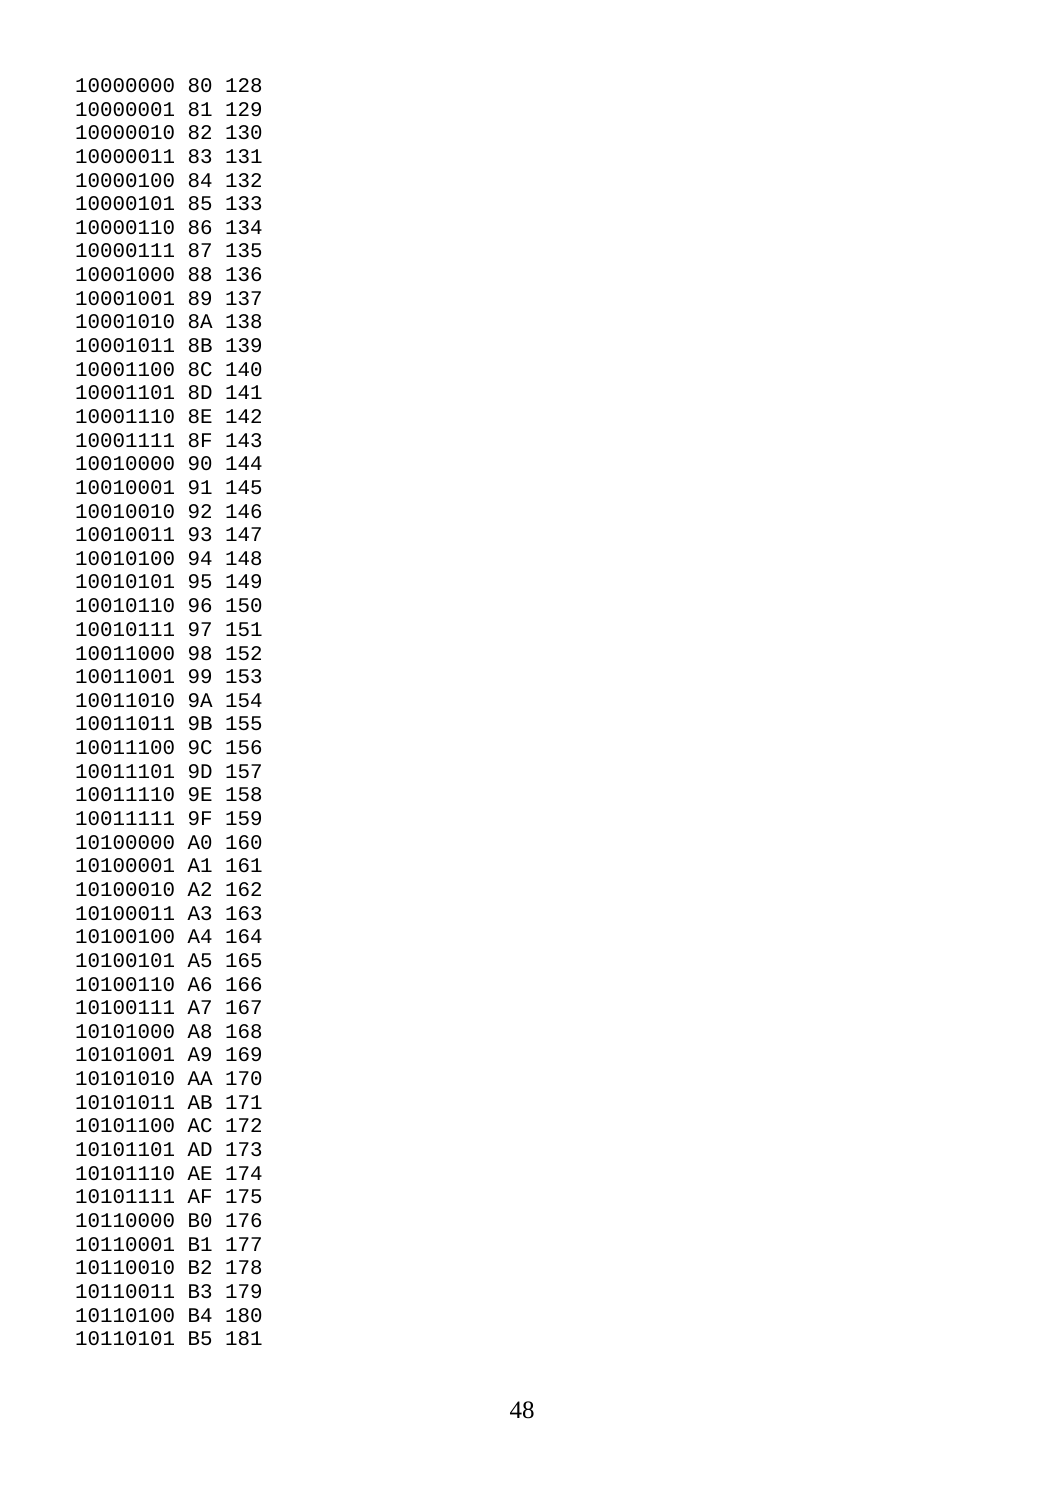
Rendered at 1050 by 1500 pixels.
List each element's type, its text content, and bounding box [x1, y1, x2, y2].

text 10011101 9D 157 [75, 761, 975, 784]
text 10001110 8E 142 [75, 406, 975, 430]
text 10100110 A6 166 [75, 973, 975, 997]
text 10010011 93 147 [75, 524, 975, 548]
text 10011100 9C 156 [75, 737, 975, 761]
text 10000010 82 130 [75, 122, 975, 146]
text 10001011 8B 139 [75, 335, 975, 359]
text 10000110 86 134 [75, 217, 975, 241]
text 10011001 99 153 [75, 666, 975, 690]
text 10010101 95 149 [75, 572, 975, 595]
text 10011011 9B 155 [75, 713, 975, 737]
text 10110101 B5 181 [75, 1328, 975, 1352]
text 10010010 92 146 [75, 501, 975, 524]
text 10100010 A2 162 [75, 879, 975, 903]
text 10101101 AD 173 [75, 1139, 975, 1163]
text 10100000 A0 160 [75, 832, 975, 855]
text 10100011 A3 163 [75, 903, 975, 926]
text 10100111 A7 167 [75, 997, 975, 1021]
text 10110010 B2 178 [75, 1257, 975, 1281]
text 10010001 91 145 [75, 477, 975, 501]
text 10010000 90 144 [75, 453, 975, 477]
text 10011110 9E 158 [75, 784, 975, 808]
text 10110001 B1 177 [75, 1234, 975, 1257]
text 10101110 AE 174 [75, 1163, 975, 1186]
text 10101111 AF 175 [75, 1186, 975, 1210]
text 10100001 A1 161 [75, 855, 975, 879]
text 10000111 87 135 [75, 241, 975, 264]
text 10001111 8F 143 [75, 430, 975, 453]
text 10011010 9A 154 [75, 690, 975, 713]
text 10000001 81 129 [75, 99, 975, 122]
text 10100100 A4 164 [75, 926, 975, 950]
text 10101001 A9 169 [75, 1044, 975, 1068]
text 10101100 AC 172 [75, 1115, 975, 1139]
text 10100101 A5 165 [75, 950, 975, 973]
text 10010111 97 151 [75, 619, 975, 642]
text 10011000 98 152 [75, 642, 975, 666]
text 10001101 8D 141 [75, 382, 975, 406]
text 10101011 AB 171 [75, 1092, 975, 1115]
text 10101000 A8 168 [75, 1021, 975, 1044]
text 10001000 88 136 [75, 264, 975, 288]
text 10000011 83 131 [75, 146, 975, 169]
text 10110000 B0 176 [75, 1210, 975, 1234]
text 10000101 85 133 [75, 193, 975, 217]
text 10001100 8C 140 [75, 359, 975, 382]
text 10000100 84 132 [75, 169, 975, 193]
text 10110011 B3 179 [75, 1281, 975, 1304]
text 10001010 8A 138 [75, 311, 975, 335]
text 10010100 94 148 [75, 548, 975, 572]
text 10001001 89 137 [75, 288, 975, 311]
text 10010110 96 150 [75, 595, 975, 619]
text 10000000 80 128 [75, 75, 975, 99]
text 10101010 AA 170 [75, 1068, 975, 1092]
text 10110100 B4 180 [75, 1304, 975, 1328]
text 10011111 9F 159 [75, 808, 975, 832]
